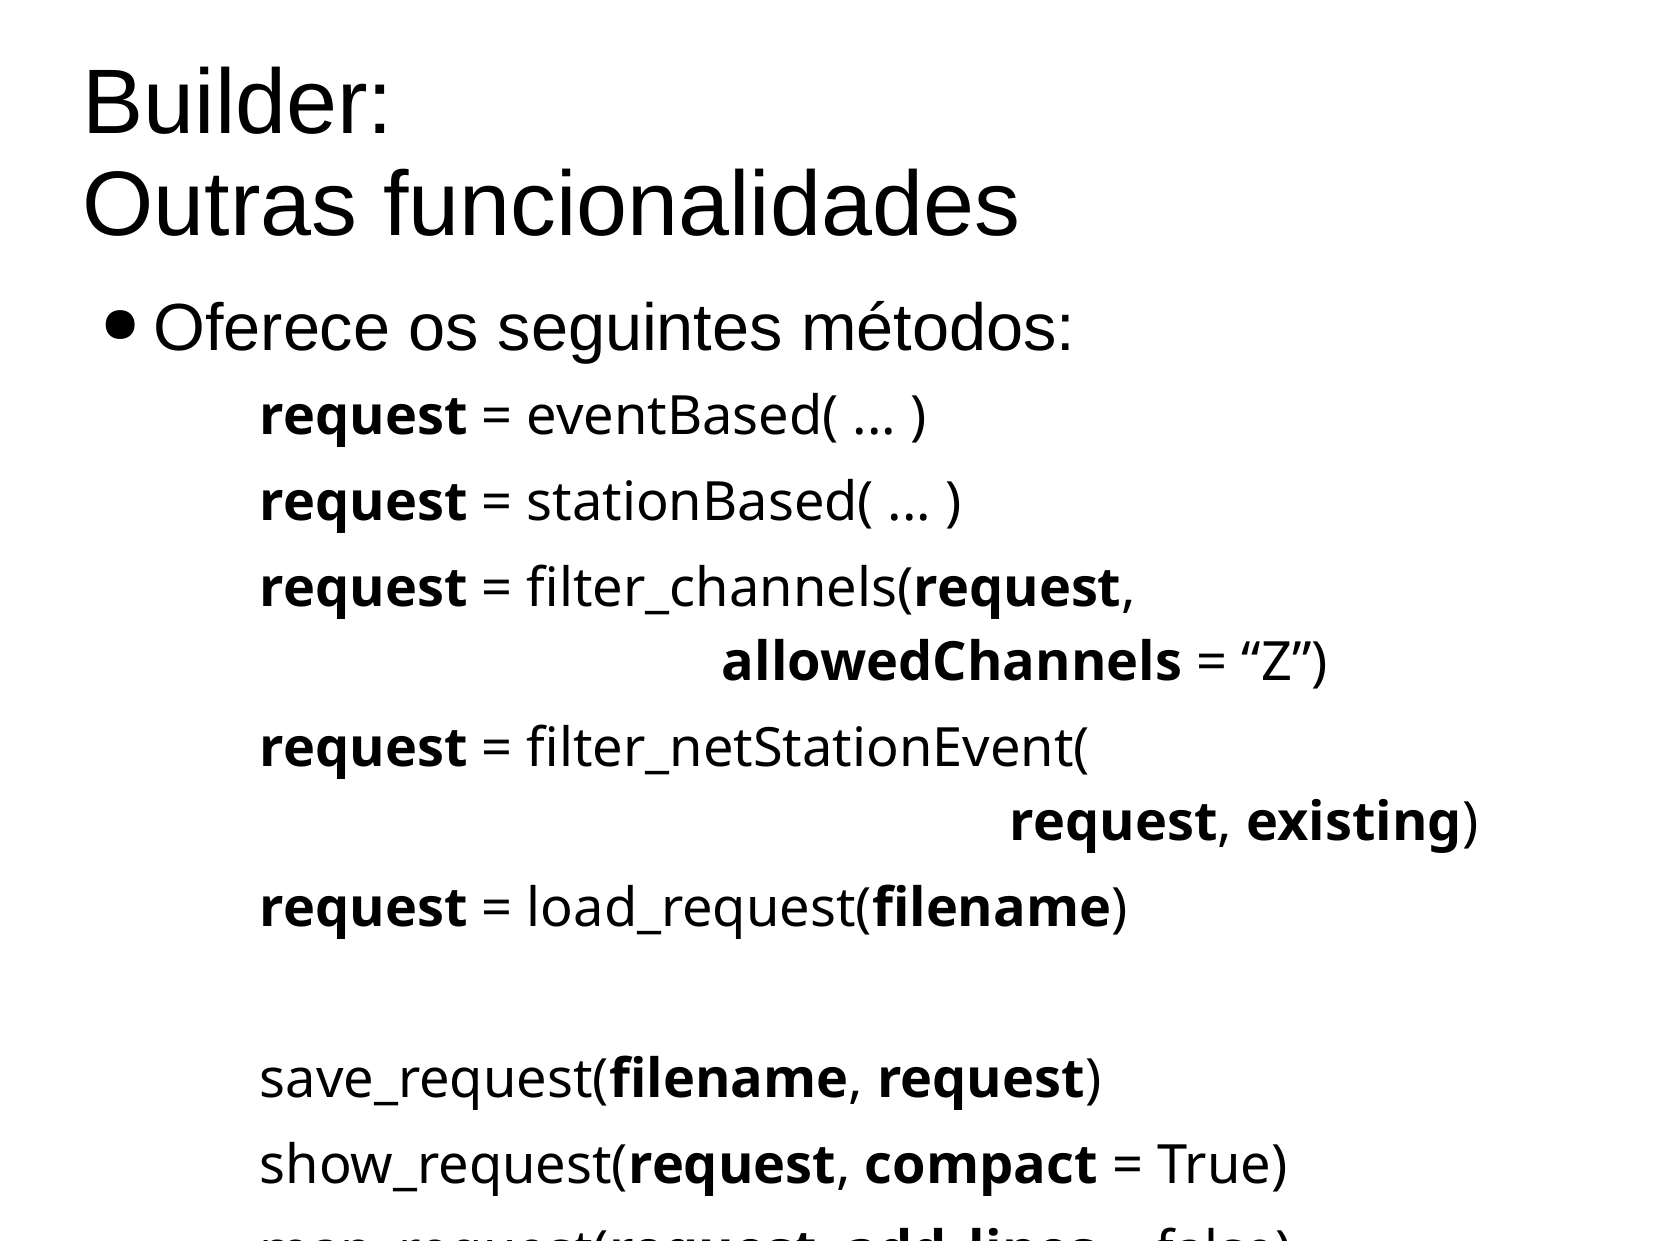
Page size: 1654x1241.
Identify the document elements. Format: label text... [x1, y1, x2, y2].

list Oferece os seguintes métodos: request = eventBased( ... ) request = stationBased( ... ) request = filter_channels(request, allowedChannels = “Z”) request = filter_netStationEvent( request, existing) request = load_request(filename) save_request(filename, request) show_request(request, compact = True) map_request(request, add_lines = false) [82, 290, 1571, 1188]
title Builder: Outras funcionalidades [82, 49, 1571, 257]
